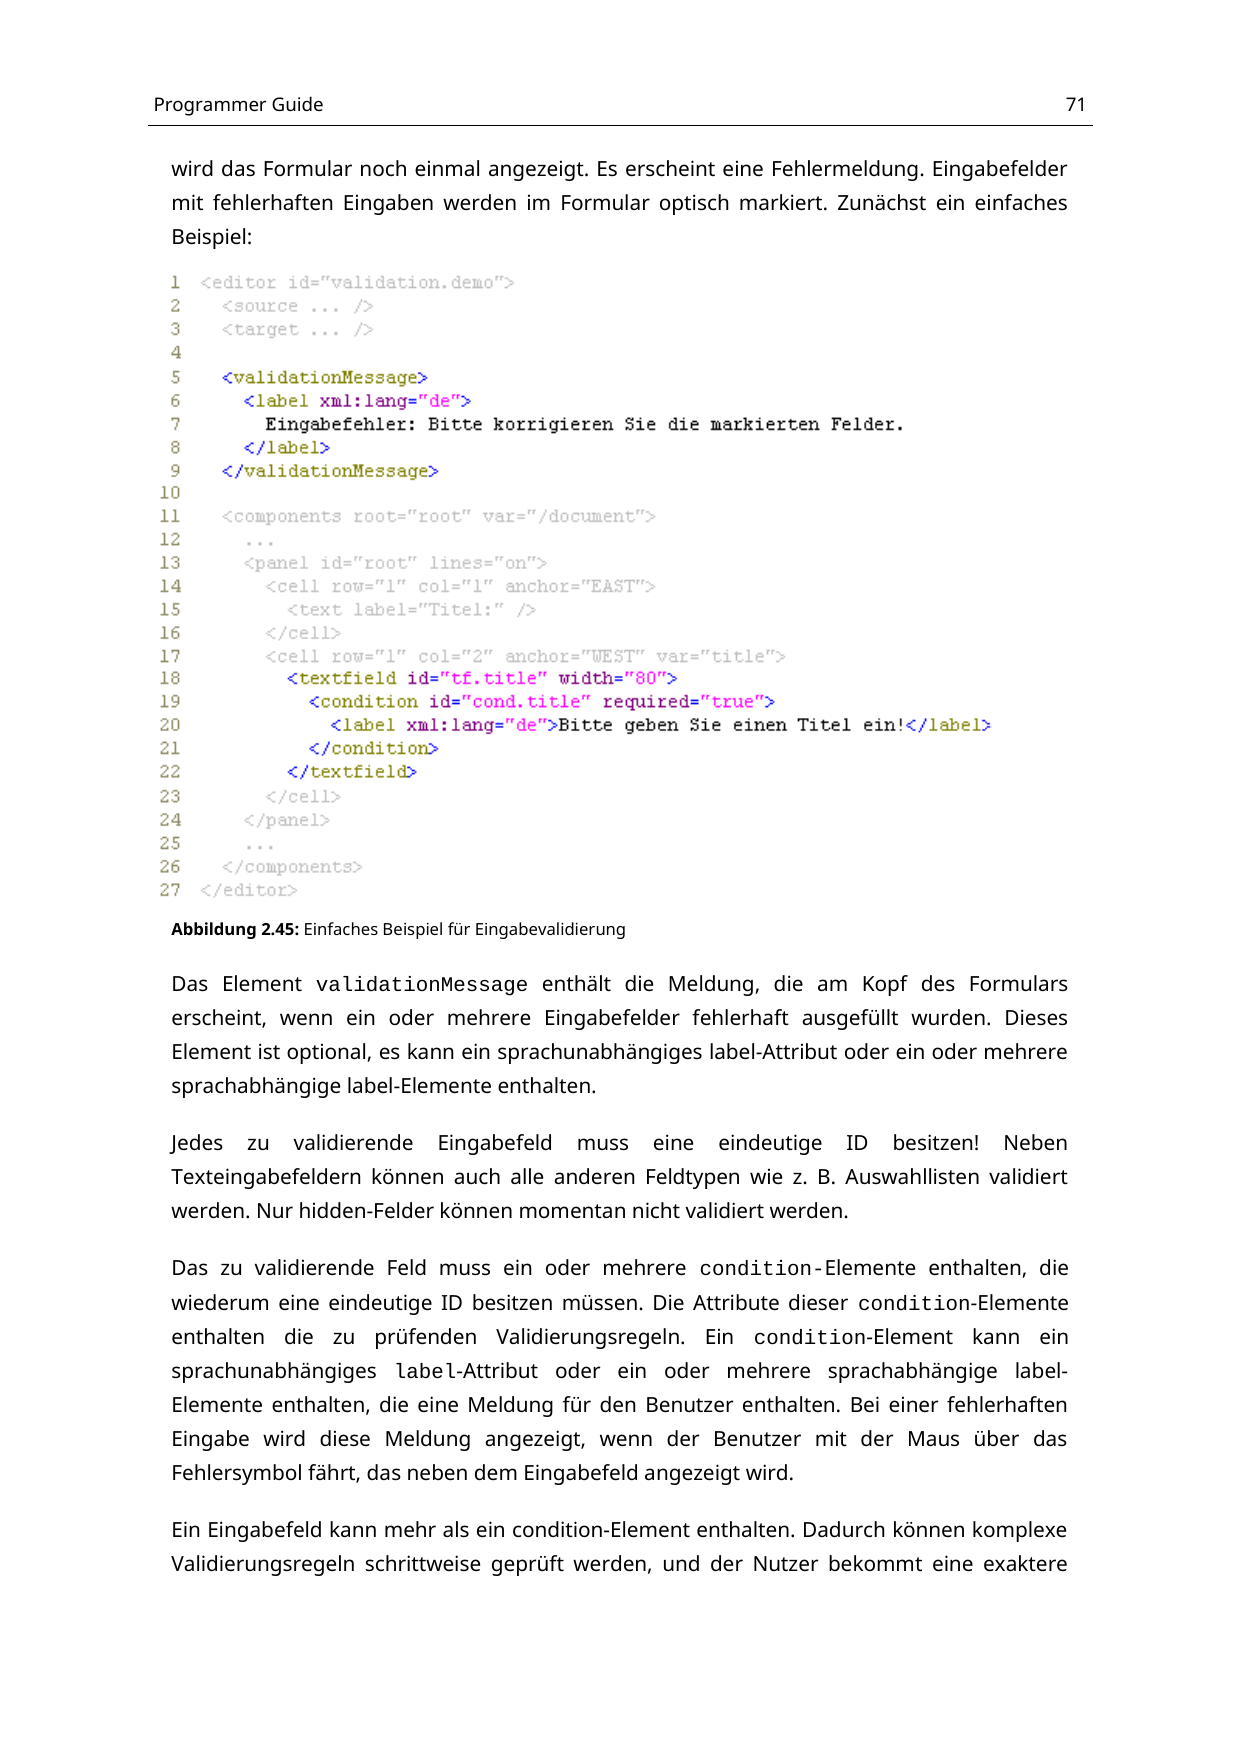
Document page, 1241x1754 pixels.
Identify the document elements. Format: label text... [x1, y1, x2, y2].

text Ein Eingabefeld kann mehr als ein condition-Element enthalten. Dadurch können komplexe Validierungsregeln schrittweise geprüft werden, und der Nutzer bekommt eine exaktere [171, 1515, 1069, 1577]
text Abbildung 2.45: Einfaches Beispiel für Eingabevalidierung [171, 901, 1021, 940]
text Das Element validationMessage enthält die Meldung, die am Kopf des Formulars erscheint, wenn ein oder mehrere Eingabefelder fehlerhaft ausgefüllt wurden. Dieses Element ist optional, es kann ein sprachunabhängiges label-Attribut oder ein oder mehrere sprachabhängige label-Elemente enthalten. [148, 279, 1069, 1099]
text Jedes zu validierende Eingabefeld muss eine eindeutige ID besitzen! Neben Texteingabefeldern können auch alle anderen Feldtypen wie z. B. Auswahllisten validiert werden. Nur hidden-Felder können momentan nicht validiert werden. [171, 1128, 1069, 1224]
text Das zu validierende Feld muss ein oder mehrere condition-Elemente enthalten, die wiederum eine eindeutige ID besitzen müssen. Die Attribute dieser condition-Elemente enthalten die zu prüfenden Validierungsregeln. Ein condition-Element kann ein sprachunabhängiges label-Attribut oder ein oder mehrere sprachabhängige label-Elemente enthalten, die eine Meldung für den Benutzer enthalten. Bei einer fehlerhaften Eingabe wird diese Meldung angezeigt, wenn der Benutzer mit der Maus über das Fehlersymbol fährt, das neben dem Eingabefeld angezeigt wird. [171, 1253, 1069, 1486]
text wird das Formular noch einmal angezeigt. Es erscheint eine Fehlermeldung. Eingabefelder mit fehlerhaften Eingaben werden im Formular optisch markiert. Zunächst ein einfaches Beispiel: [171, 154, 1069, 250]
